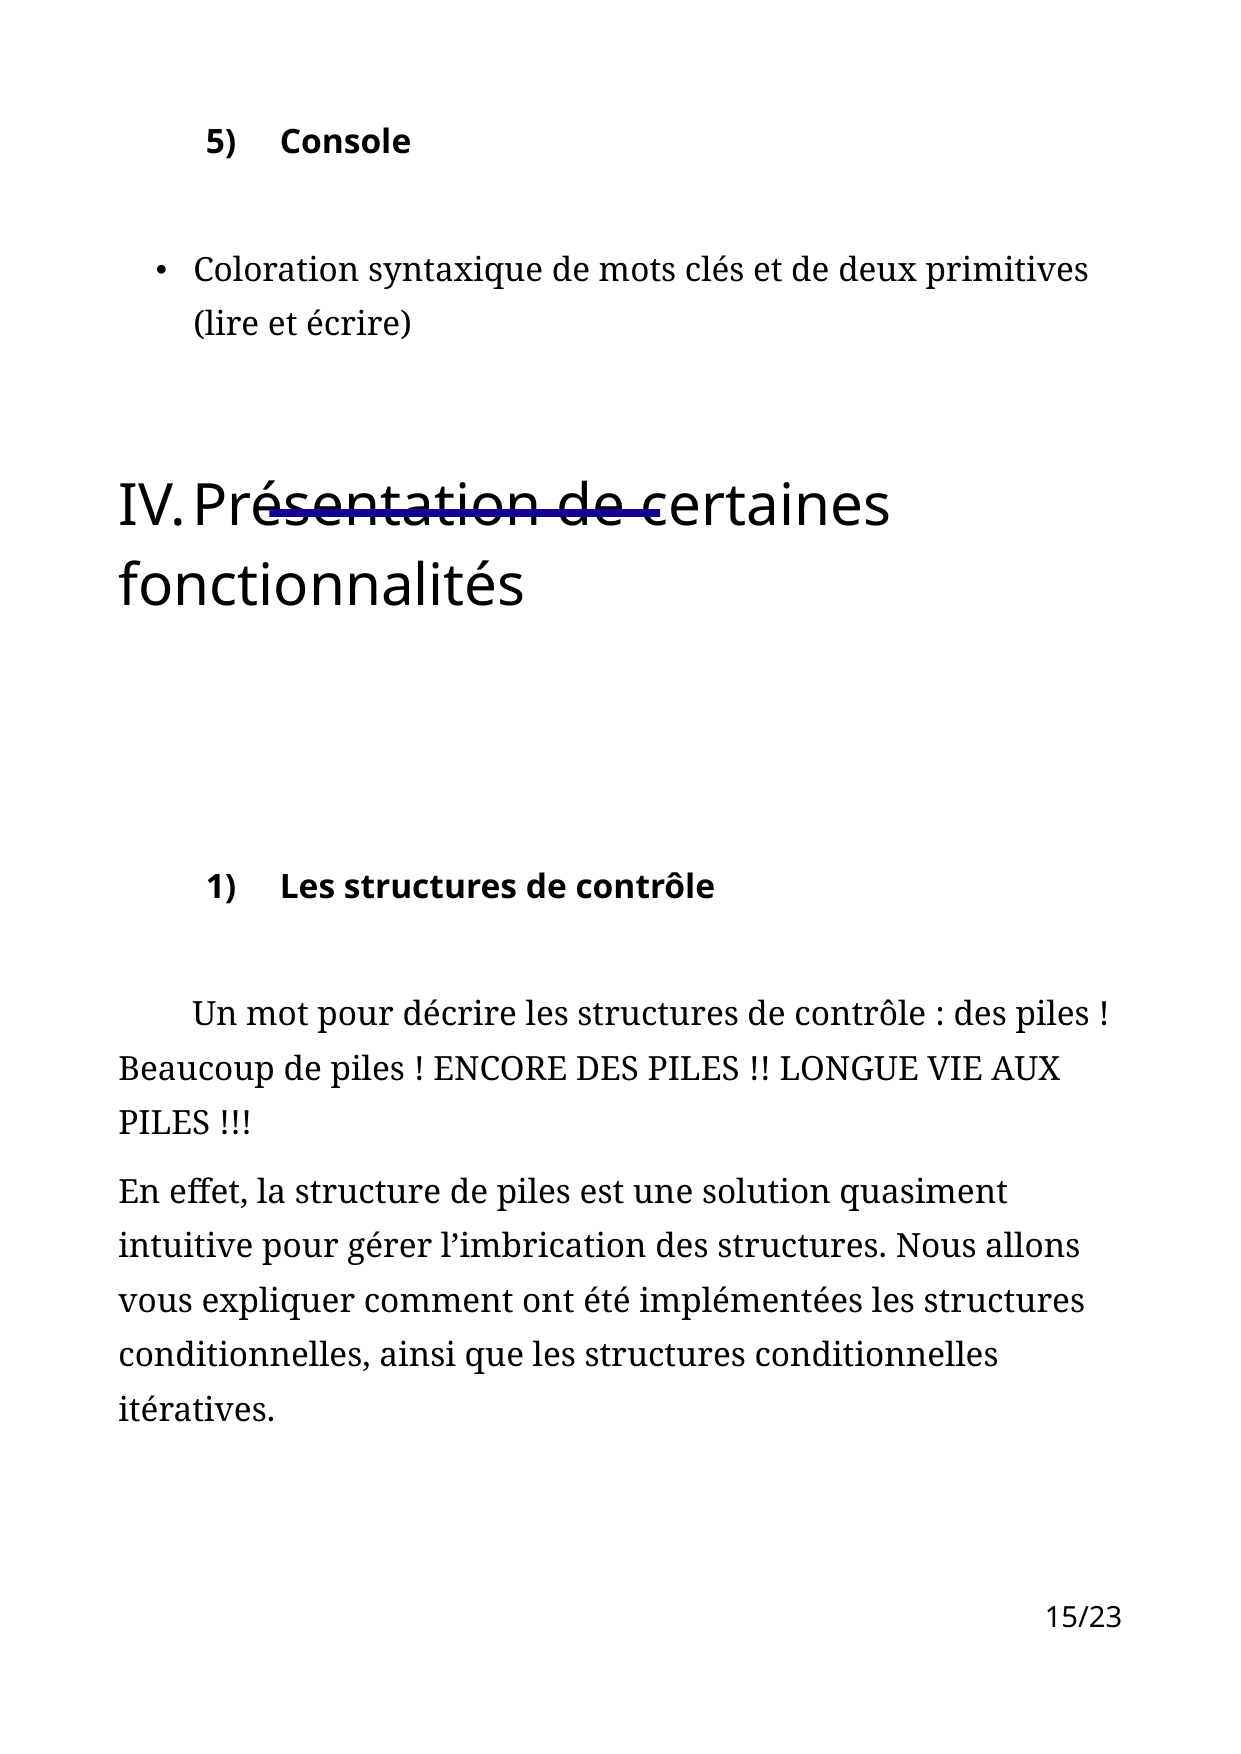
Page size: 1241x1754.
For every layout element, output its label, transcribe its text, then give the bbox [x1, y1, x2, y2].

list Coloration syntaxique de mots clés et de deux primitives (lire et écrire) [156, 245, 1122, 345]
subtitle Les structures de contrôle [206, 862, 1122, 908]
text En effet, la structure de piles est une solution quasiment intuitive pour gérer l’imbrication des structures. Nous allons vous expliquer comment ont été implémentées les structures conditionnelles, ainsi que les structures conditionnelles itératives. [118, 1168, 1122, 1431]
subtitle Présentation de certaines fonctionnalités [118, 463, 1122, 622]
picture [269, 509, 661, 517]
text Un mot pour décrire les structures de contrôle : des piles ! Beaucoup de piles ! ENCORE DES PILES !! LONGUE VIE AUX PILES !!! [118, 990, 1122, 1144]
subtitle Console [206, 118, 1122, 164]
